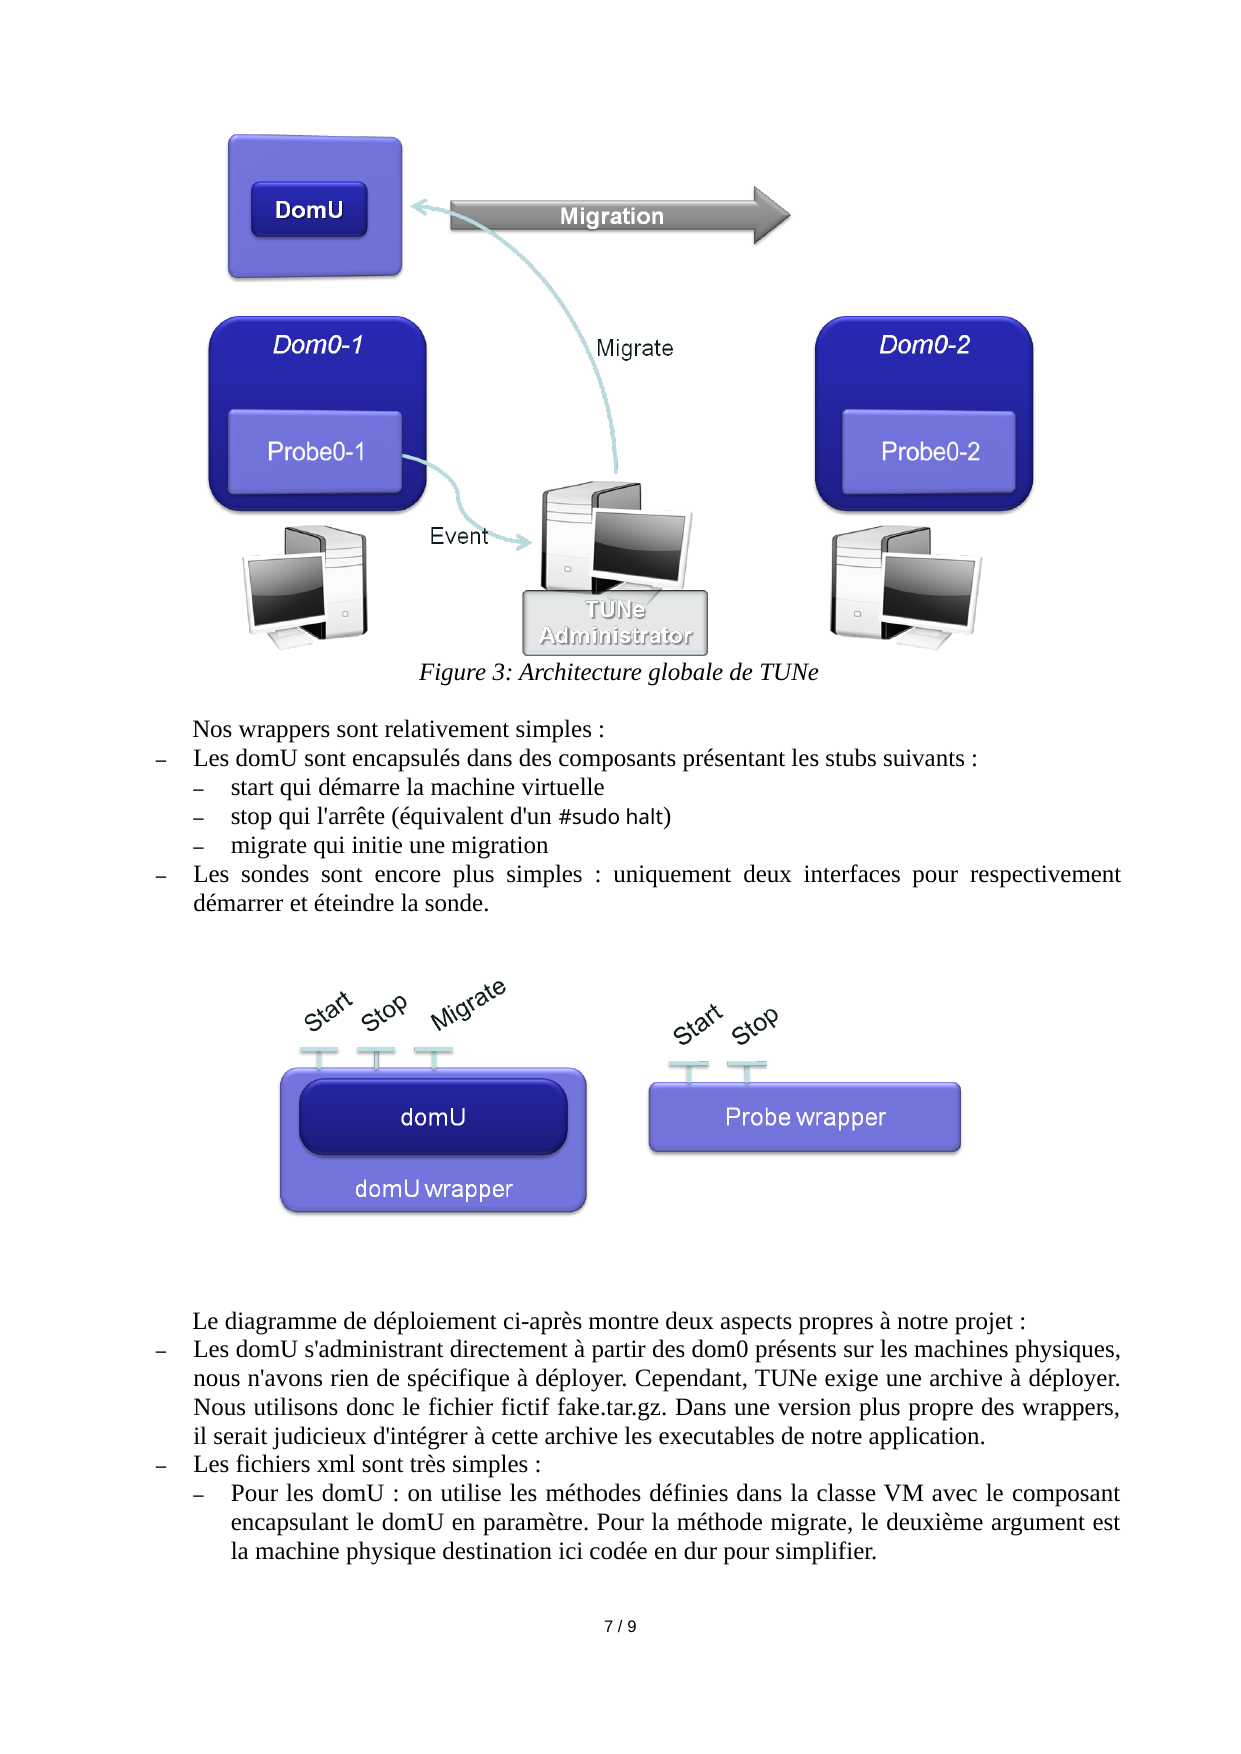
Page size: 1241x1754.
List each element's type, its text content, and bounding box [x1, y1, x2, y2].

text Figure 3: Architecture globale de TUNe [203, 657, 1037, 686]
list Pour les domU : on utilise les méthodes définies dans la classe VM avec le composant encapsulant le domU en paramètre. Pour la méthode migrate, le deuxième argument est la machine physique destination ici codée en dur pour simplifier. [193, 1478, 1122, 1564]
text Le diagramme de déploiement ci-après montre deux aspects propres à notre projet : [118, 1306, 1122, 1334]
picture [643, 980, 966, 1160]
list Les fichiers xml sont très simples : [156, 1449, 1122, 1478]
text Nos wrappers sont relativement simples : [118, 714, 1122, 743]
picture [203, 130, 1038, 657]
list Les domU sont encapsulés dans des composants présentant les stubs suivants : [156, 743, 1122, 772]
list start qui démarre la machine virtuelle [193, 772, 1122, 801]
picture [274, 945, 592, 1220]
list migrate qui initie une migration [193, 830, 1122, 859]
list stop qui l'arrête (équivalent d'un #sudo halt) [193, 801, 1122, 830]
list Les sondes sont encore plus simples : uniquement deux interfaces pour respectivement démarrer et éteindre la sonde. [156, 859, 1122, 916]
list Les domU s'administrant directement à partir des dom0 présents sur les machines physiques, nous n'avons rien de spécifique à déployer. Cependant, TUNe exige une archive à déployer. Nous utilisons donc le fichier fictif fake.tar.gz. Dans une version plus propre des wrappers, il serait judicieux d'intégrer à cette archive les executables de notre application. [156, 1334, 1122, 1449]
